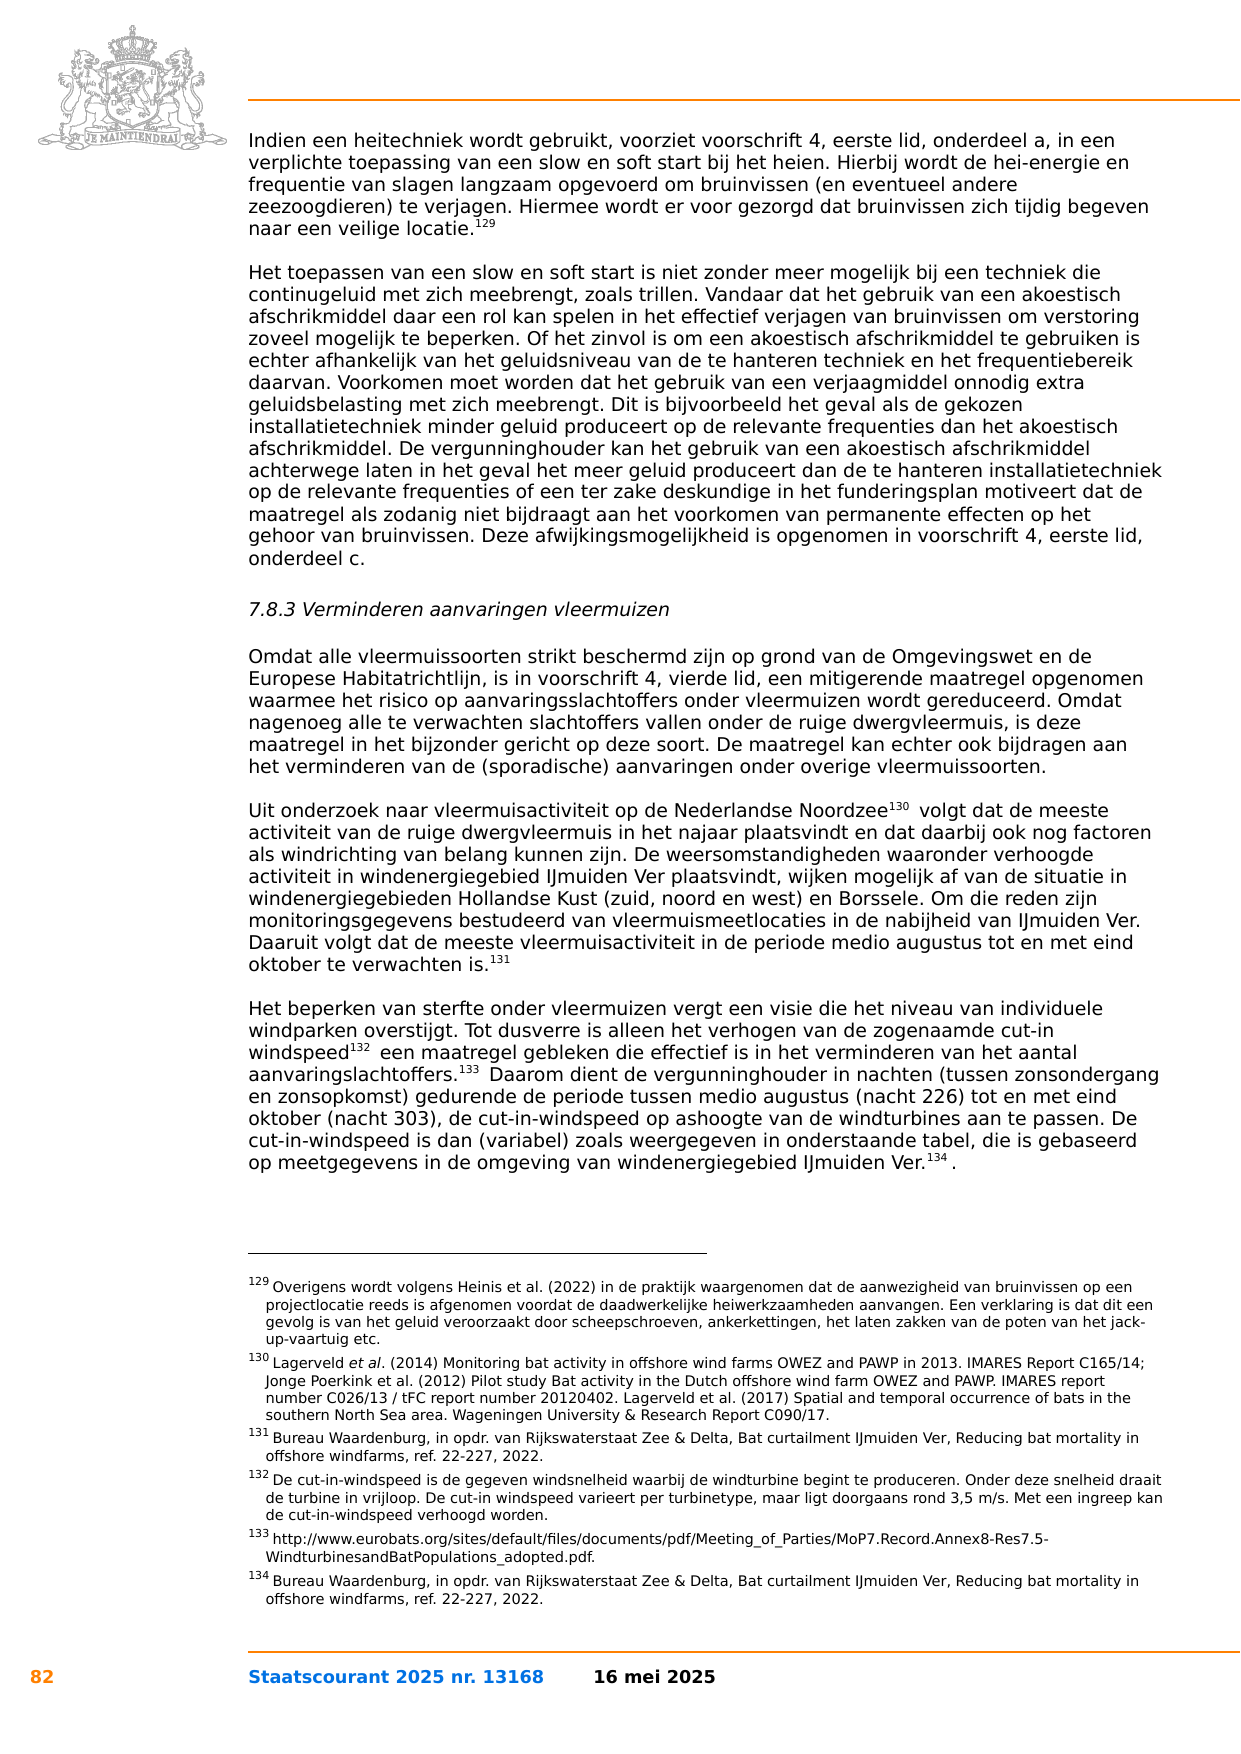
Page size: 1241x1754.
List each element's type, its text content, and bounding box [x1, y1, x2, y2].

text De cut-in-windspeed is de gegeven windsnelheid waarbij de windturbine begint te produceren. Onder deze snelheid draait de turbine in vrijloop. De cut-in windspeed varieert per turbinetype, maar ligt doorgaans rond 3,5 m/s. Met een ingreep kan de cut-in-windspeed verhoogd worden. [248, 1468, 1163, 1524]
text Bureau Waardenburg, in opdr. van Rijkswaterstaat Zee & Delta, Bat curtailment IJmuiden Ver, Reducing bat mortality in offshore windfarms, ref. 22-227, 2022. [248, 1569, 1163, 1608]
text Overigens wordt volgens Heinis et al. (2022) in de praktijk waargenomen dat de aanwezigheid van bruinvissen op een projectlocatie reeds is afgenomen voordat de daadwerkelijke heiwerkzaamheden aanvangen. Een verklaring is dat dit een gevolg is van het geluid veroorzaakt door scheepschroeven, ankerkettingen, het laten zakken van de poten van het jack-up-vaartuig etc. [248, 1275, 1163, 1348]
text Omdat alle vleermuissoorten strikt beschermd zijn op grond van de Omgevingswet en de Europese Habitatrichtlijn, is in voorschrift 4, vierde lid, een mitigerende maatregel opgenomen waarmee het risico op aanvaringsslachtoffers onder vleermuizen wordt gereduceerd. Omdat nagenoeg alle te verwachten slachtoffers vallen onder de ruige dwergvleermuis, is deze maatregel in het bijzonder gericht op deze soort. De maatregel kan echter ook bijdragen aan het verminderen van de (sporadische) aanvaringen onder overige vleermuissoorten. [248, 646, 1163, 778]
subtitle 7.8.3 Verminderen aanvaringen vleermuizen [248, 599, 1163, 621]
picture [38, 25, 227, 150]
text Uit onderzoek naar vleermuisactiviteit op de Nederlandse Noordzee volgt dat de meeste activiteit van de ruige dwergvleermuis in het najaar plaatsvindt en dat daarbij ook nog factoren als windrichting van belang kunnen zijn. De weersomstandigheden waaronder verhoogde activiteit in windenergiegebied IJmuiden Ver plaatsvindt, wijken mogelijk af van de situatie in windenergiegebieden Hollandse Kust (zuid, noord en west) en Borssele. Om die reden zijn monitoringsgegevens bestudeerd van vleermuismeetlocaties in de nabijheid van IJmuiden Ver. Daaruit volgt dat de meeste vleermuisactiviteit in de periode medio augustus tot en met eind oktober te verwachten is. [248, 800, 1163, 976]
text Indien een heitechniek wordt gebruikt, voorziet voorschrift 4, eerste lid, onderdeel a, in een verplichte toepassing van een slow en soft start bij het heien. Hierbij wordt de hei-energie en frequentie van slagen langzaam opgevoerd om bruinvissen (en eventueel andere zeezoogdieren) te verjagen. Hiermee wordt er voor gezorgd dat bruinvissen zich tijdig begeven naar een veilige locatie. [248, 130, 1163, 240]
text Lagerveld et al. (2014) Monitoring bat activity in offshore wind farms OWEZ and PAWP in 2013. IMARES Report C165/14; Jonge Poerkink et al. (2012) Pilot study Bat activity in the Dutch offshore wind farm OWEZ and PAWP. IMARES report number C026/13 / tFC report number 20120402. Lagerveld et al. (2017) Spatial and temporal occurrence of bats in the southern North Sea area. Wageningen University & Research Report C090/17. [248, 1351, 1163, 1423]
text Bureau Waardenburg, in opdr. van Rijkswaterstaat Zee & Delta, Bat curtailment IJmuiden Ver, Reducing bat mortality in offshore windfarms, ref. 22-227, 2022. [248, 1426, 1163, 1465]
text Het beperken van sterfte onder vleermuizen vergt een visie die het niveau van individuele windparken overstijgt. Tot dusverre is alleen het verhogen van de zogenaamde cut-in windspeed een maatregel gebleken die effectief is in het verminderen van het aantal aanvaringslachtoffers. Daarom dient de vergunninghouder in nachten (tussen zonsondergang en zonsopkomst) gedurende de periode tussen medio augustus (nacht 226) tot en met eind oktober (nacht 303), de cut-in-windspeed op ashoogte van de windturbines aan te passen. De cut-in-windspeed is dan (variabel) zoals weergegeven in onderstaande tabel, die is gebaseerd op meetgegevens in de omgeving van windenergiegebied IJmuiden Ver.. [248, 998, 1163, 1174]
text Het toepassen van een slow en soft start is niet zonder meer mogelijk bij een techniek die continugeluid met zich meebrengt, zoals trillen. Vandaar dat het gebruik van een akoestisch afschrikmiddel daar een rol kan spelen in het effectief verjagen van bruinvissen om verstoring zoveel mogelijk te beperken. Of het zinvol is om een akoestisch afschrikmiddel te gebruiken is echter afhankelijk van het geluidsniveau van de te hanteren techniek en het frequentiebereik daarvan. Voorkomen moet worden dat het gebruik van een verjaagmiddel onnodig extra geluidsbelasting met zich meebrengt. Dit is bijvoorbeeld het geval als de gekozen installatietechniek minder geluid produceert op de relevante frequenties dan het akoestisch afschrikmiddel. De vergunninghouder kan het gebruik van een akoestisch afschrikmiddel achterwege laten in het geval het meer geluid produceert dan de te hanteren installatietechniek op de relevante frequenties of een ter zake deskundige in het funderingsplan motiveert dat de maatregel als zodanig niet bijdraagt aan het voorkomen van permanente effecten op het gehoor van bruinvissen. Deze afwijkingsmogelijkheid is opgenomen in voorschrift 4, eerste lid, onderdeel c. [248, 262, 1163, 569]
text http://www.eurobats.org/sites/default/files/documents/pdf/Meeting_of_Parties/MoP7.Record.Annex8-Res7.5-WindturbinesandBatPopulations_adopted.pdf. [248, 1527, 1163, 1566]
